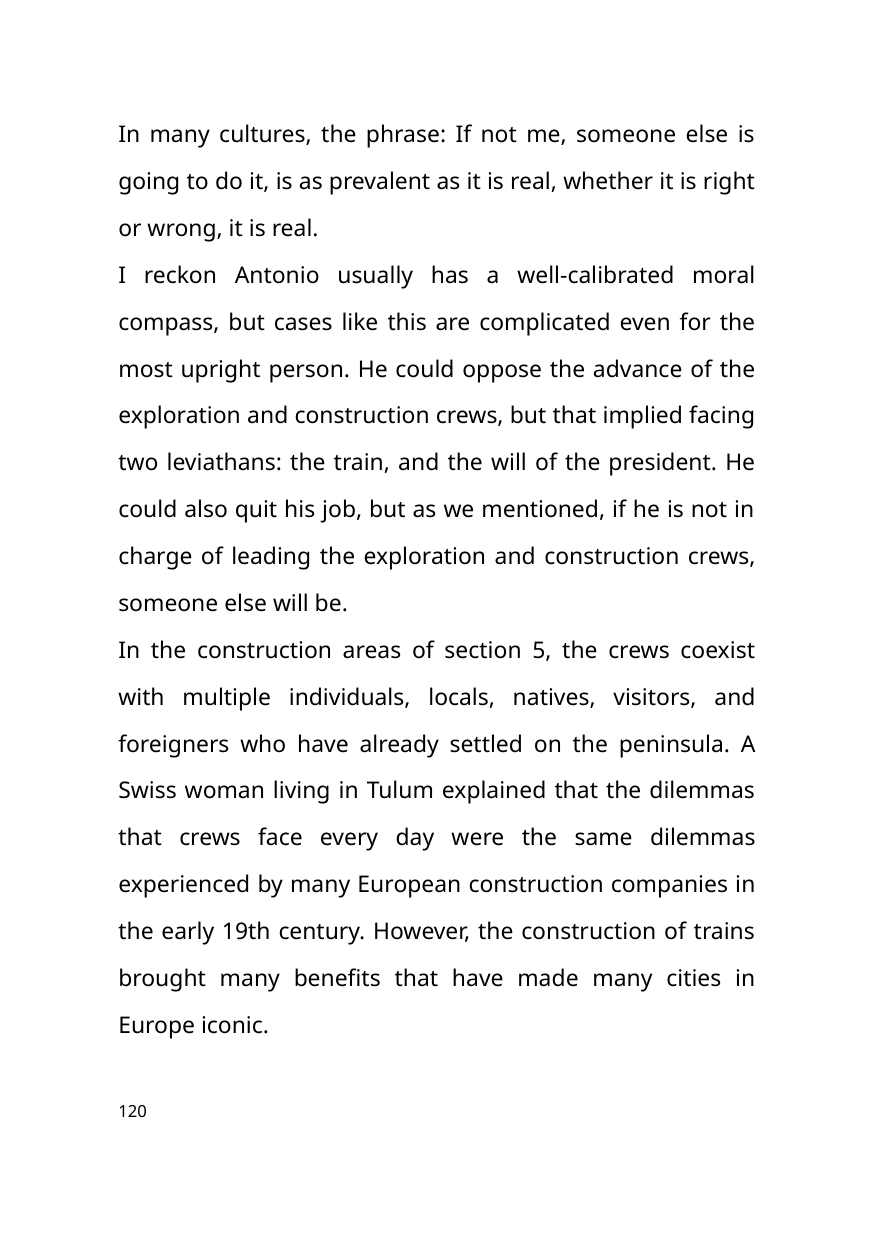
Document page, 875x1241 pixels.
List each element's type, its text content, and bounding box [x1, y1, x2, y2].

text In many cultures, the phrase: If not me, someone else is going to do it, is as prevalent as it is real, whether it is right or wrong, it is real. [118, 118, 756, 243]
text I reckon Antonio usually has a well-calibrated moral compass, but cases like this are complicated even for the most upright person. He could oppose the advance of the exploration and construction crews, but that implied facing two leviathans: the train, and the will of the president. He could also quit his job, but as we mentioned, if he is not in charge of leading the exploration and construction crews, someone else will be. [118, 259, 756, 618]
text In the construction areas of section 5, the crews coexist with multiple individuals, locals, natives, visitors, and foreigners who have already settled on the peninsula. A Swiss woman living in Tulum explained that the dilemmas that crews face every day were the same dilemmas experienced by many European construction companies in the early 19th century. However, the construction of trains brought many benefits that have made many cities in Europe iconic. [118, 634, 756, 1040]
